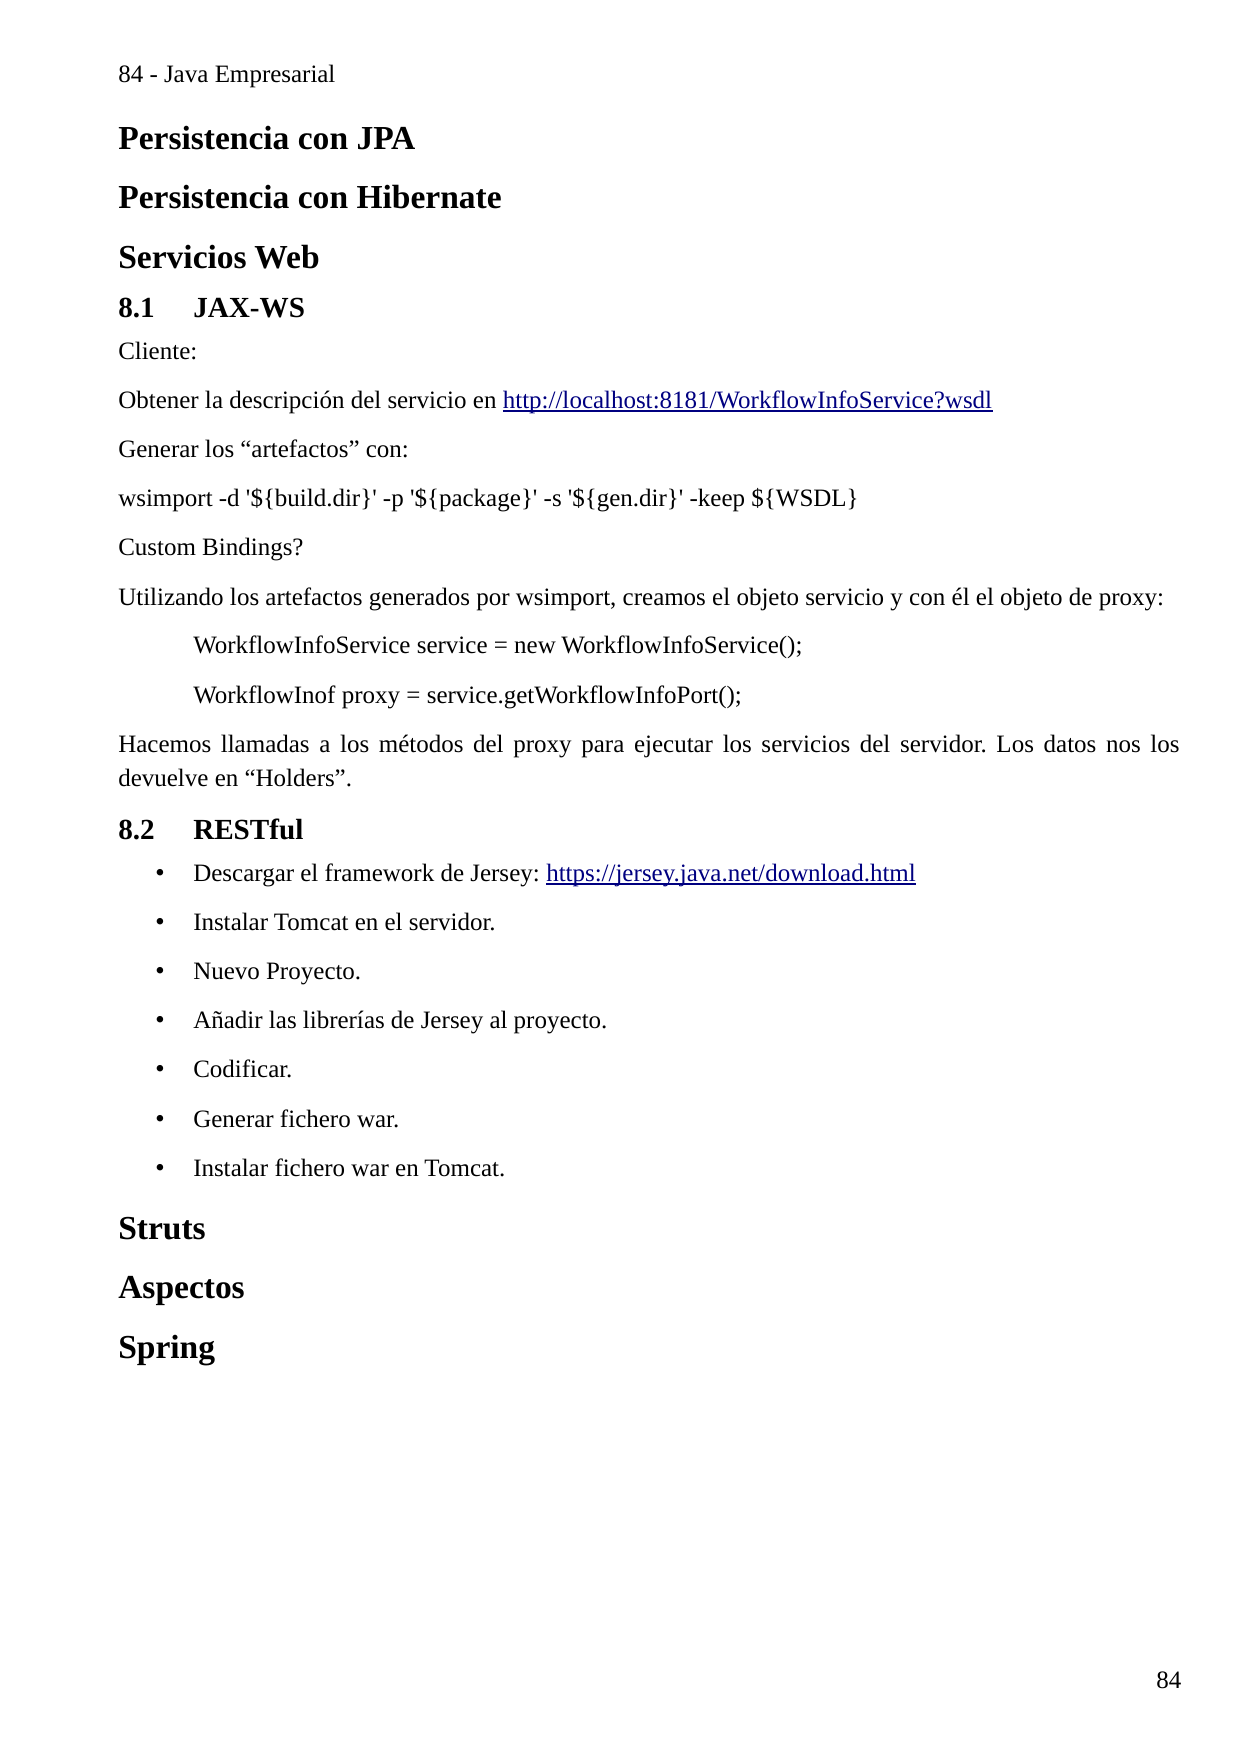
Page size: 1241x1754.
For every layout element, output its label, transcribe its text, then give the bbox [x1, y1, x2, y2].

list Nuevo Proyecto. [156, 956, 1181, 985]
text Hacemos llamadas a los métodos del proxy para ejecutar los servicios del servidor. Los datos nos los devuelve en “Holders”. [118, 729, 1181, 792]
list Añadir las librerías de Jersey al proyecto. [156, 1006, 1181, 1034]
text Utilizando los artefactos generados por wsimport, creamos el objeto servicio y con él el objeto de proxy: [118, 582, 1181, 610]
subtitle Servicios Web [118, 237, 1181, 276]
text WorkflowInof proxy = service.getWorkflowInfoPort(); [118, 680, 1181, 708]
subtitle Spring [118, 1327, 1181, 1366]
subtitle Struts [118, 1208, 1181, 1247]
subtitle RESTful [118, 812, 1181, 846]
list Descargar el framework de Jersey: https://jersey.java.net/download.html [156, 858, 1181, 887]
list Instalar Tomcat en el servidor. [156, 907, 1181, 936]
list Codificar. [156, 1054, 1181, 1083]
text Custom Bindings? [118, 532, 1181, 561]
text Generar los “artefactos” con: [118, 434, 1181, 463]
subtitle Persistencia con Hibernate [118, 177, 1181, 216]
list Instalar fichero war en Tomcat. [156, 1153, 1181, 1181]
text wsimport -d '${build.dir}' -p '${package}' -s '${gen.dir}' -keep ${WSDL} [118, 483, 1181, 512]
text Cliente: [118, 336, 1181, 365]
subtitle Persistencia con JPA [118, 118, 1181, 157]
text WorkflowInfoService service = new WorkflowInfoService(); [118, 631, 1181, 659]
subtitle Aspectos [118, 1267, 1181, 1306]
list Generar fichero war. [156, 1104, 1181, 1132]
text Obtener la descripción del servicio en http://localhost:8181/WorkflowInfoService?wsdl [118, 385, 1181, 414]
subtitle JAX-WS [118, 290, 1181, 324]
